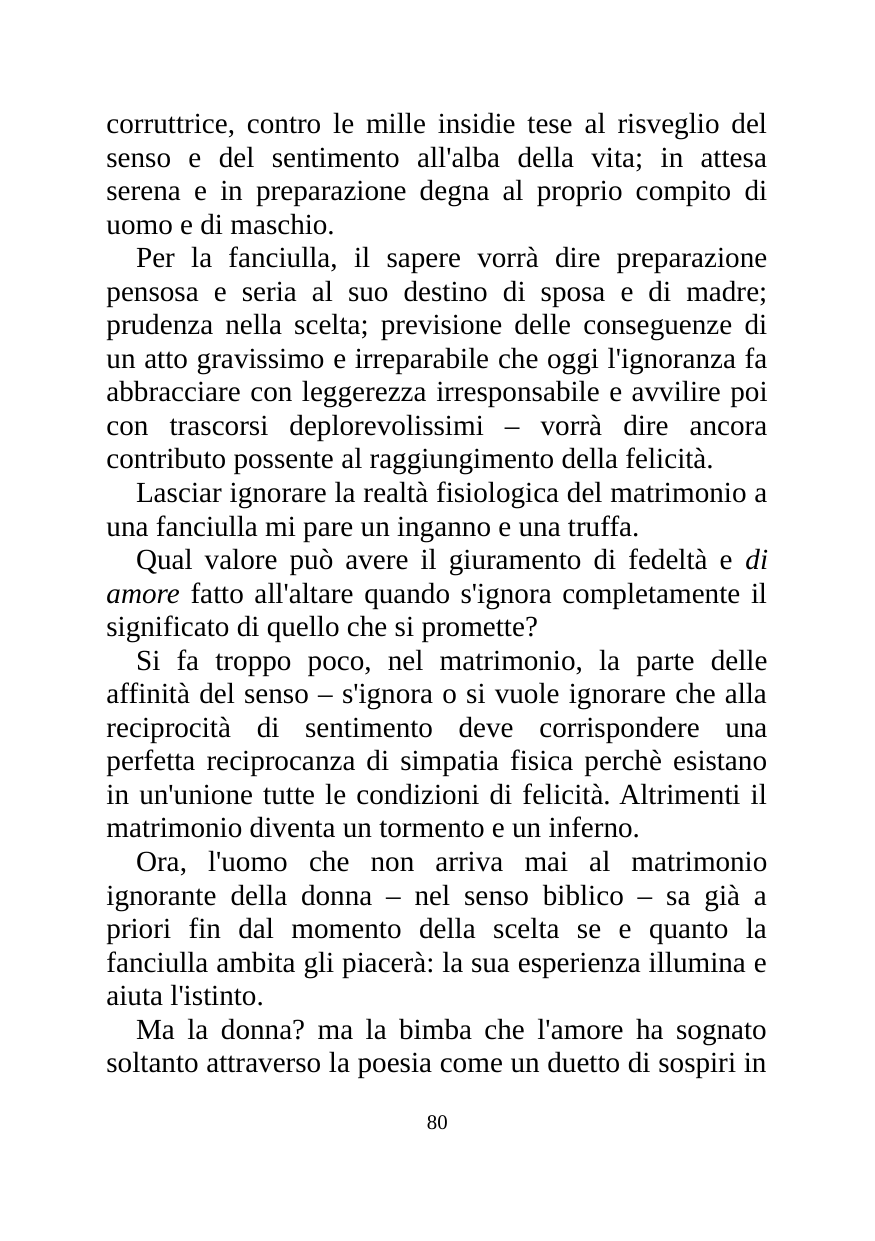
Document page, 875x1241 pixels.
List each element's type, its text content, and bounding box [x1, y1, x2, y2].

text Si fa troppo poco, nel matrimonio, la parte delle affinità del senso – s'ignora o si vuole ignorare che alla reciprocità di sentimento deve corrispondere una perfetta reciprocanza di simpatia fisica perchè esistano in un'unione tutte le condizioni di felicità. Altrimenti il matrimonio diventa un tormento e un inferno. [106, 643, 768, 844]
text Ma la donna? ma la bimba che l'amore ha sognato soltanto attraverso la poesia come un duetto di sospiri in [106, 1012, 768, 1079]
text Lasciar ignorare la realtà fisiologica del matrimonio a una fanciulla mi pare un inganno e una truffa. [106, 475, 768, 542]
text Qual valore può avere il giuramento di fedeltà e di amore fatto all'altare quando s'ignora completamente il significato di quello che si promette? [106, 542, 768, 643]
text Per la fanciulla, il sapere vorrà dire preparazione pensosa e seria al suo destino di sposa e di madre; prudenza nella scelta; previsione delle conseguenze di un atto gravissimo e irreparabile che oggi l'ignoranza fa abbracciare con leggerezza irresponsabile e avvilire poi con trascorsi deplorevolissimi – vorrà dire ancora contributo possente al raggiungimento della felicità. [106, 240, 768, 475]
text corruttrice, contro le mille insidie tese al risveglio del senso e del sentimento all'alba della vita; in attesa serena e in preparazione degna al proprio compito di uomo e di maschio. [106, 106, 768, 240]
text Ora, l'uomo che non arriva mai al matrimonio ignorante della donna – nel senso biblico – sa già a priori fin dal momento della scelta se e quanto la fanciulla ambita gli piacerà: la sua esperienza illumina e aiuta l'istinto. [106, 844, 768, 1012]
